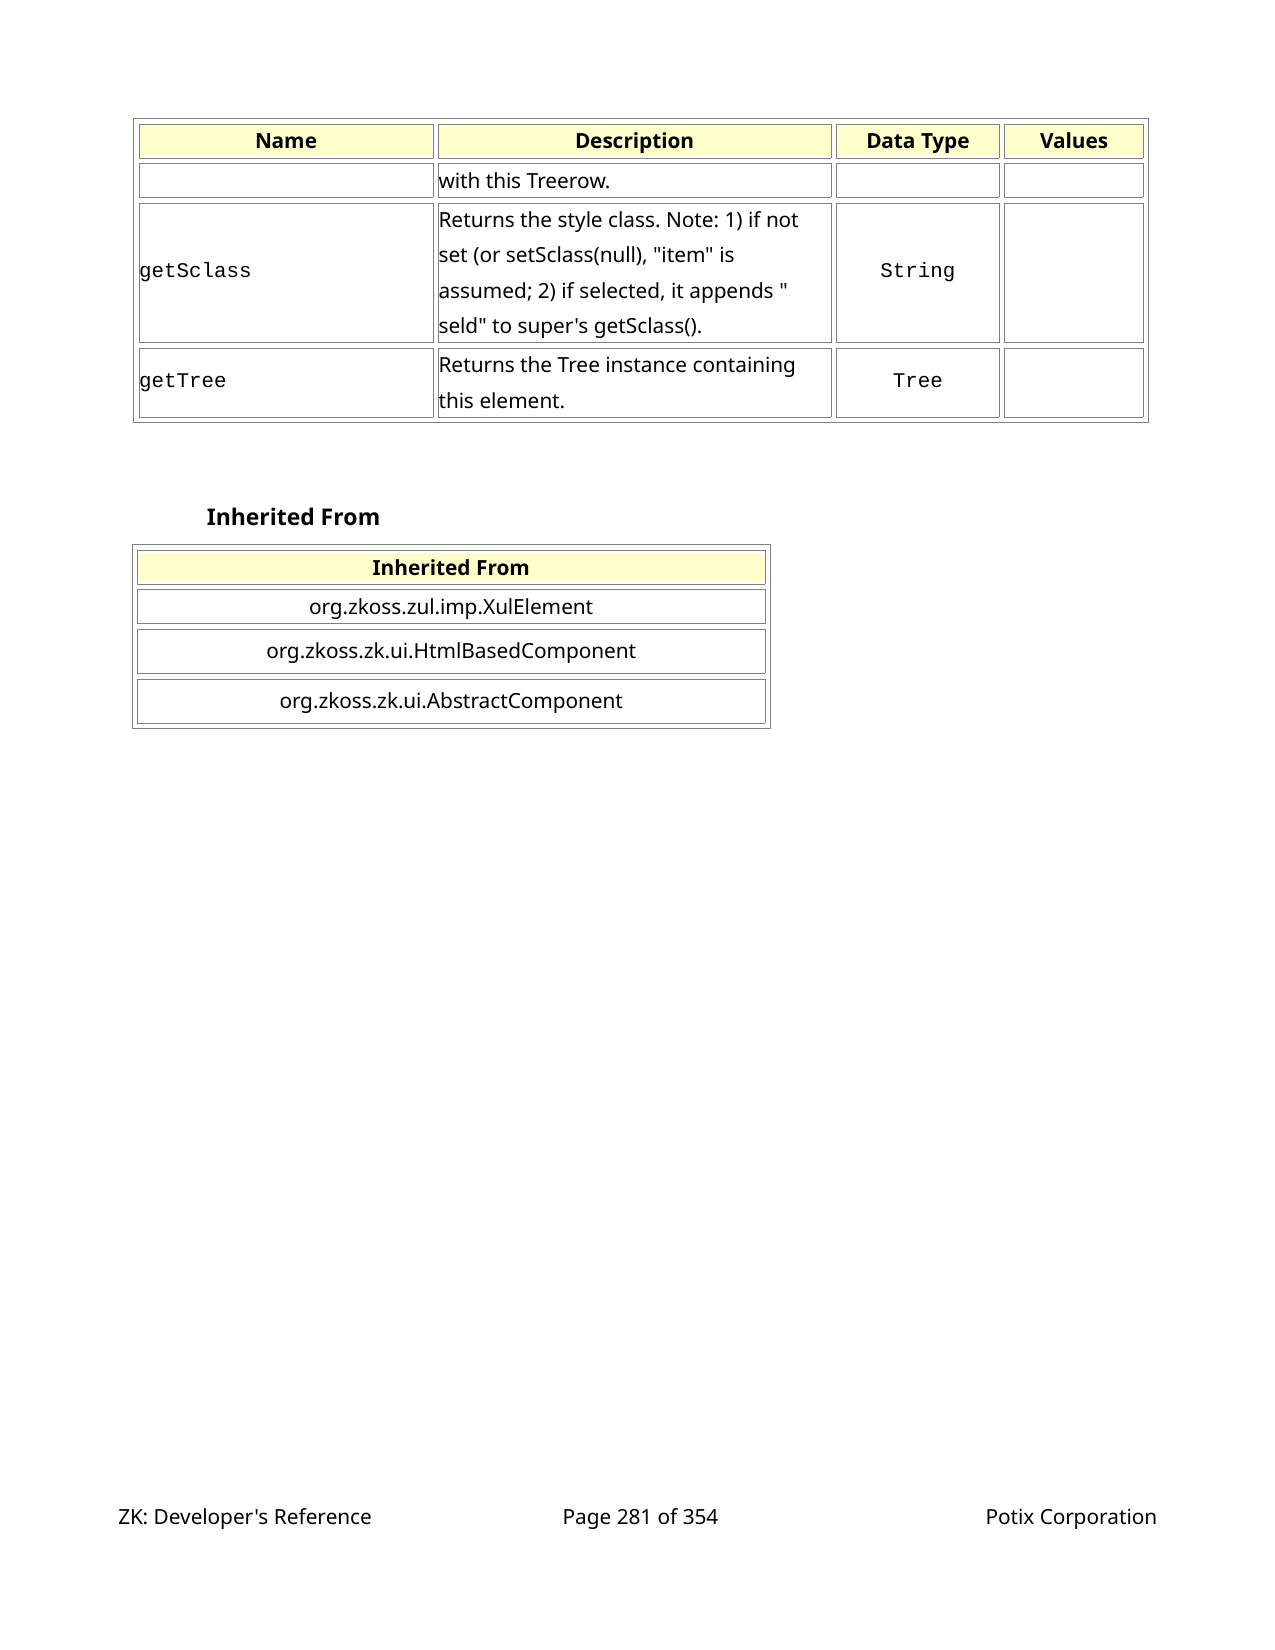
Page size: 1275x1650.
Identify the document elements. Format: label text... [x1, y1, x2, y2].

table_cell org.zkoss.zk.ui.AbstractComponent [134, 673, 768, 723]
table_header Values [1002, 119, 1146, 158]
table_cell org.zkoss.zul.imp.XulElement [134, 584, 768, 623]
table_cell Tree [834, 342, 1002, 417]
table_header Description [435, 119, 833, 158]
table_header Inherited From [134, 545, 768, 584]
table_cell [1002, 342, 1146, 417]
table_cell Returns the style class. Note: 1) if not set (or setSclass(null), "item" is assumed; 2) if selected, it appends " seld" to super's getSclass(). [435, 197, 833, 342]
table_cell with this Treerow. [435, 158, 833, 197]
subtitle Inherited From [207, 501, 1157, 532]
table_cell [1005, 204, 1143, 342]
table_cell Returns the Tree instance containing this element. [435, 342, 833, 417]
table_cell [136, 158, 435, 197]
table_cell [1002, 197, 1146, 342]
table_header Name [136, 119, 435, 158]
table_header Data Type [834, 119, 1002, 158]
table_cell [834, 158, 1002, 197]
table_cell org.zkoss.zk.ui.HtmlBasedComponent [134, 623, 768, 673]
table_cell [1005, 164, 1143, 197]
table_cell getSclass [136, 197, 435, 342]
table_cell [1005, 349, 1143, 417]
table_cell String [834, 197, 1002, 342]
table_cell [1002, 158, 1146, 197]
table_cell getTree [136, 342, 435, 417]
